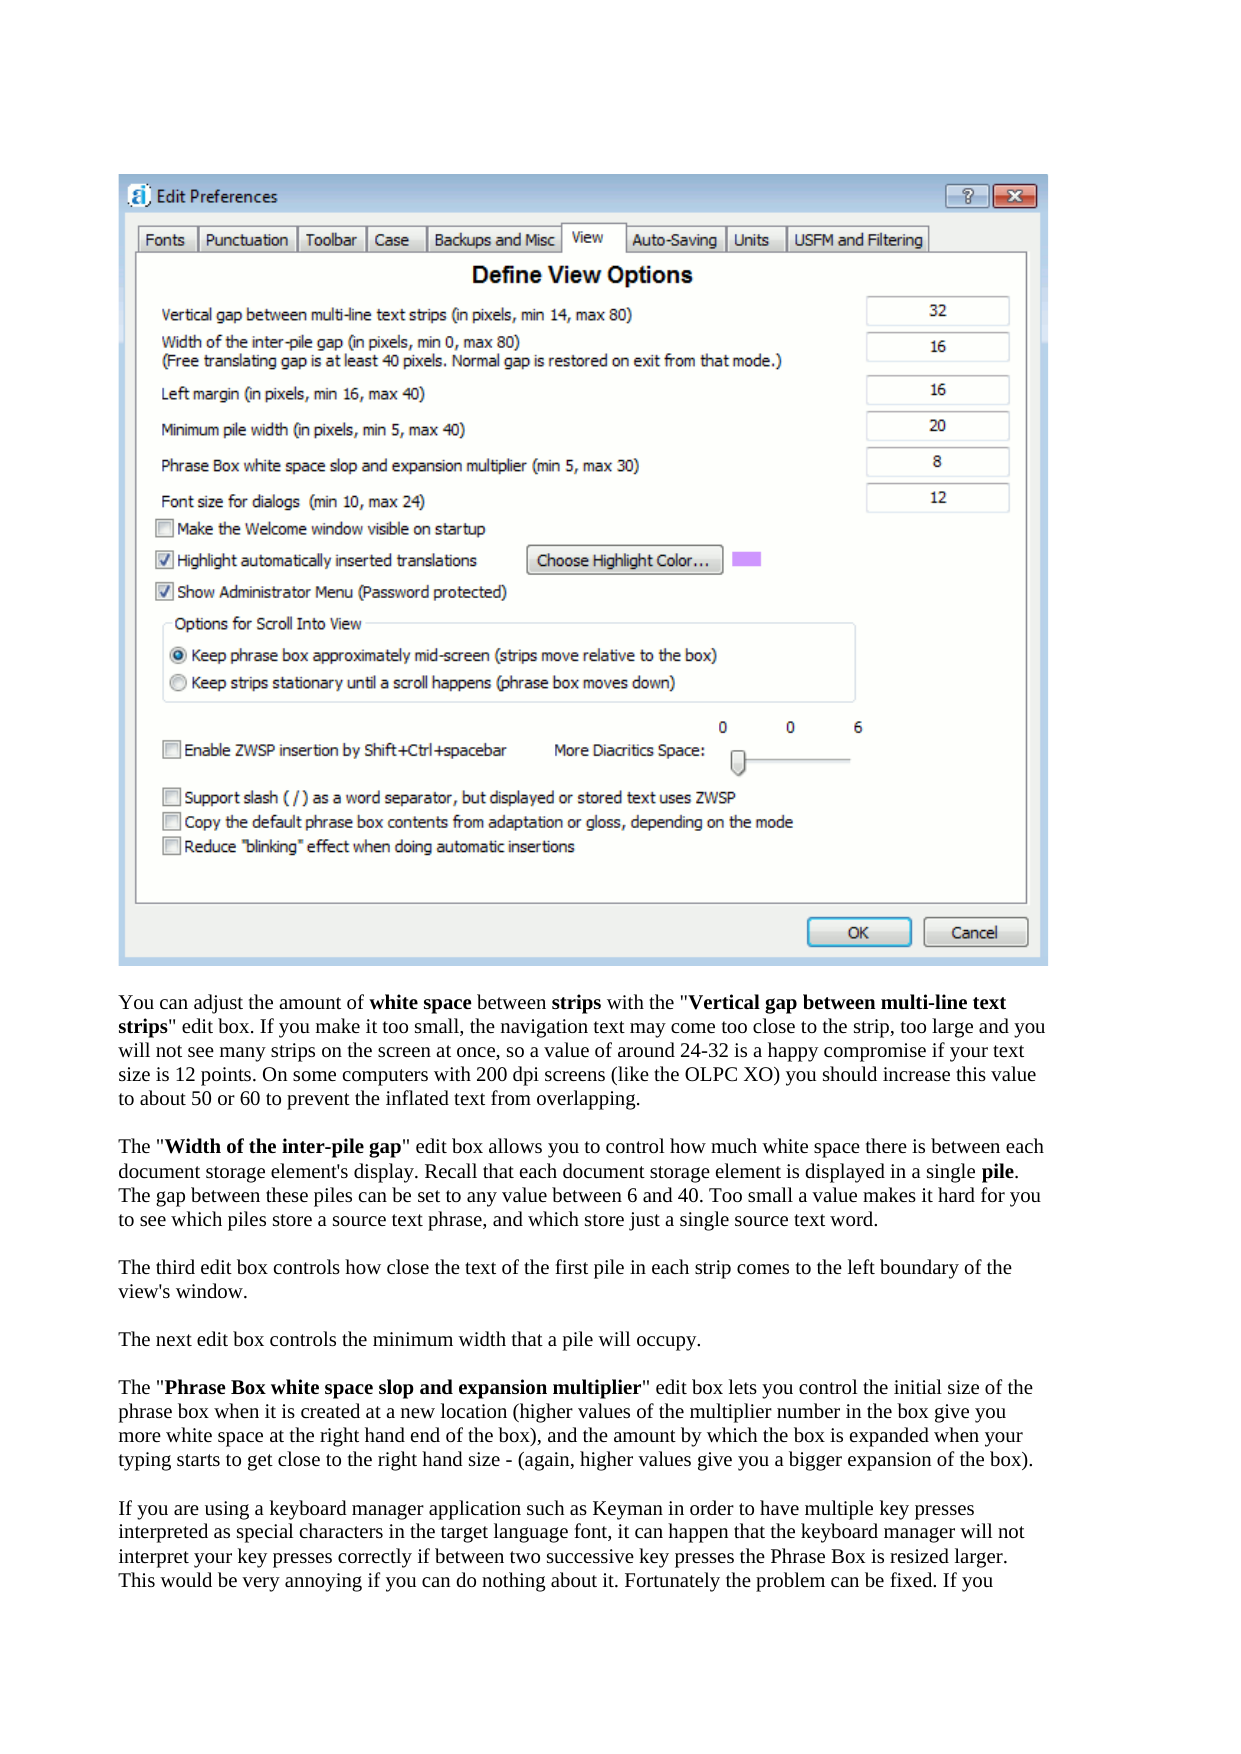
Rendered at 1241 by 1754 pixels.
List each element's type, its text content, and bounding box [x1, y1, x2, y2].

text You can adjust the amount of white space between strips with the "Vertical gap between multi-line text strips" edit box. If you make it too small, the navigation text may come too close to the strip, too large and you will not see many strips on the screen at once, so a value of around 24-32 is a happy compromise if your text size is 12 points. On some computers with 200 dpi screens (like the OLPC XO) you should increase this value to about 50 or 60 to prevent the inflated text from overlapping. [118, 990, 1048, 1110]
text The "Phrase Box white space slop and expansion multiplier" edit box lets you control the initial size of the phrase box when it is created at a new location (higher values of the multiplier number in the box give you more white space at the right hand end of the box), and the amount by which the box is expanded when your typing starts to get close to the right hand size - (again, higher values give you a bigger expansion of the box). [118, 1375, 1048, 1471]
text The "Width of the inter-pile gap" edit box allows you to control how much white space there is between each document storage element's display. Recall that each document storage element is displayed in a single pile. The gap between these piles can be set to any value between 6 and 40. Too small a value makes it hard for you to see which piles store a source text phrase, and which store just a single source text word. [118, 1134, 1048, 1231]
text If you are using a keyboard manager application such as Keyman in order to have multiple key presses interpreted as special characters in the target language font, it can happen that the keyboard manager will not interpret your key presses correctly if between two successive key presses the Phrase Box is resized larger. This would be very annoying if you can do nothing about it. Fortunately the problem can be fixed. If you [118, 1495, 1048, 1592]
picture [118, 174, 1049, 966]
text The third edit box controls how close the text of the first pile in each strip comes to the left boundary of the view's window. [118, 1255, 1048, 1303]
text The next edit box controls the minimum width that a pile will occupy. [118, 1327, 1048, 1351]
